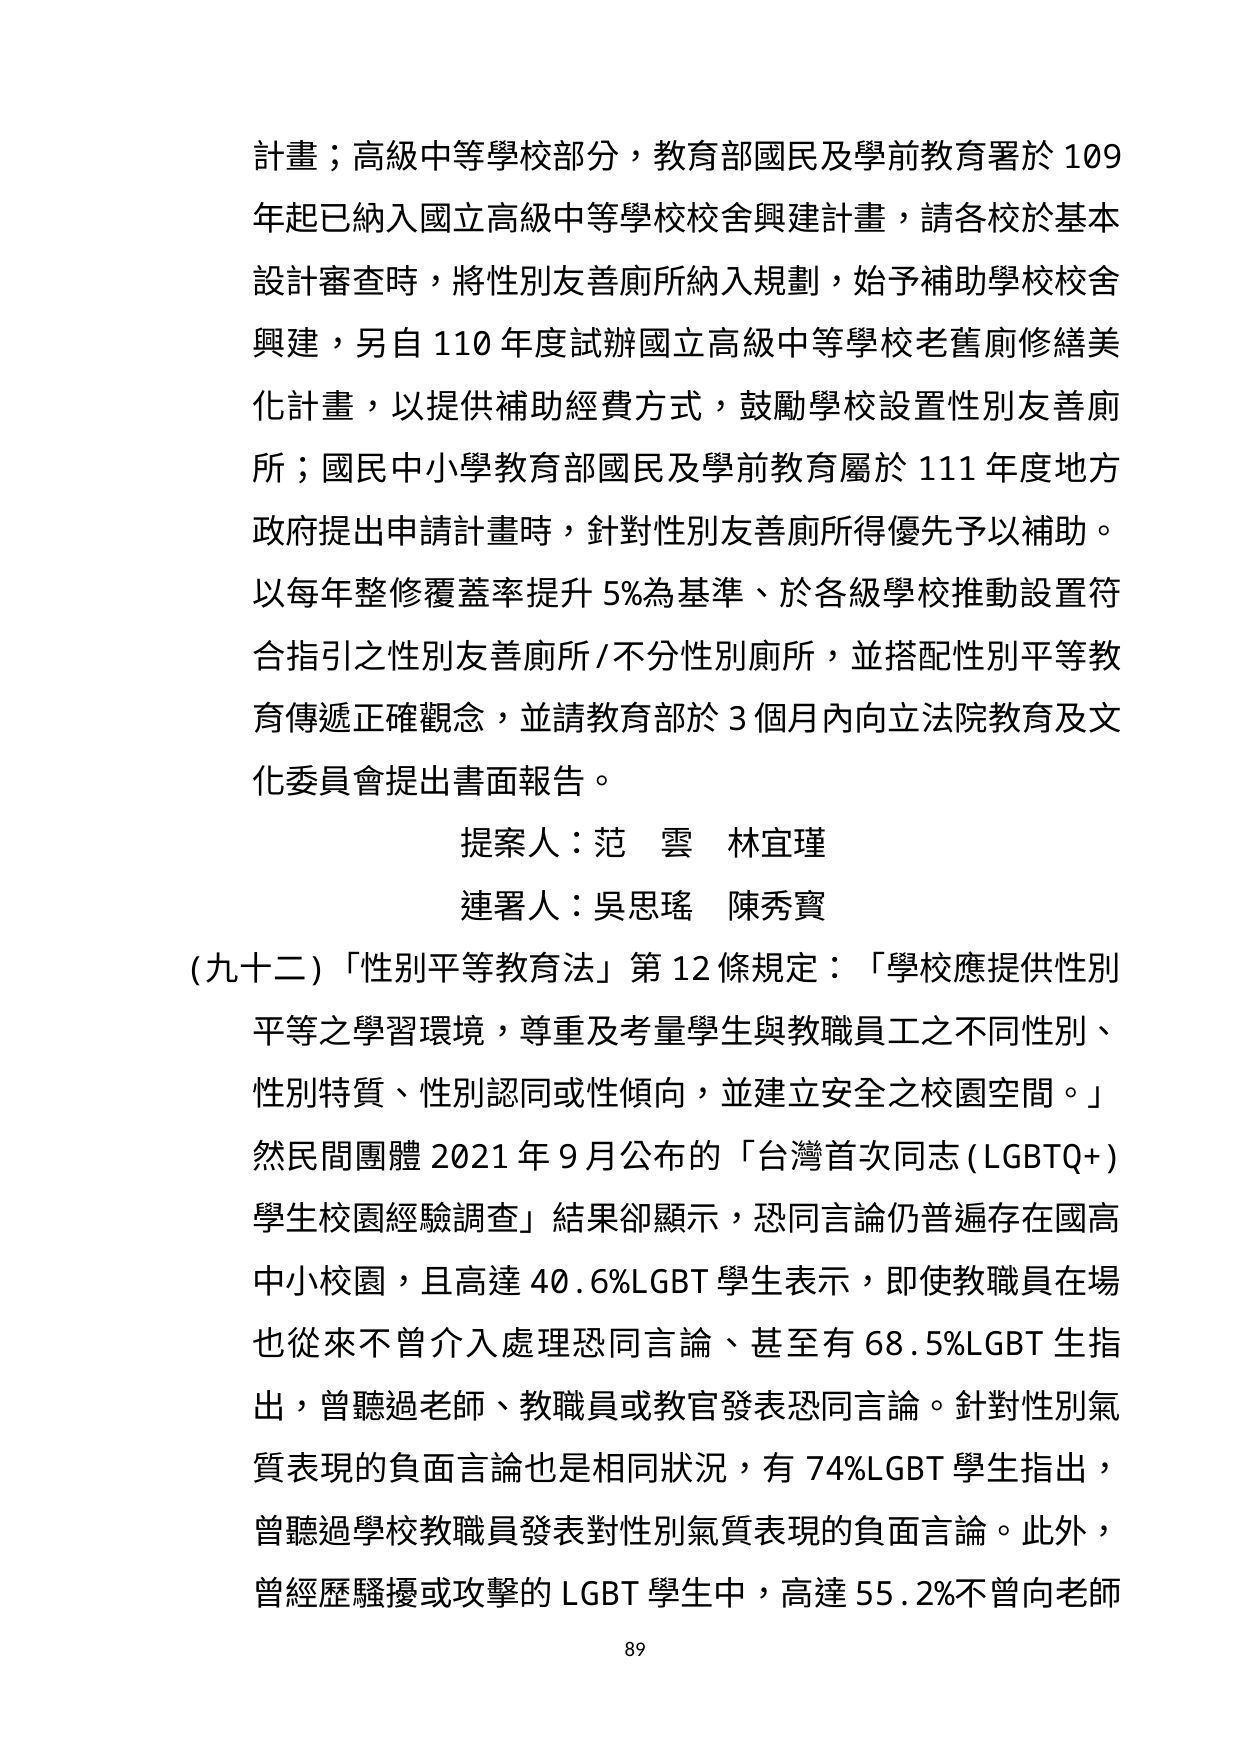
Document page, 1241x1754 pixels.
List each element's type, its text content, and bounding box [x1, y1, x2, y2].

text 提案人：范 雲 林宜瑾 [460, 800, 1122, 862]
text (九十二)「性别平等教育法」第12條規定：「學校應提供性別平等之學習環境，尊重及考量學生與教職員工之不同性別、性別特質、性別認同或性傾向，並建立安全之校園空間。」然民間團體2021年9月公布的「台灣首次同志(LGBTQ+)學生校園經驗調查」結果卻顯示，恐同言論仍普遍存在國高中小校園，且高達40.6%LGBT學生表示，即使教職員在場也從來不曾介入處理恐同言論、甚至有68.5%LGBT生指出，曾聽過老師、教職員或教官發表恐同言論。針對性別氣質表現的負面言論也是相同狀況，有74%LGBT學生指出，曾聽過學校教職員發表對性別氣質表現的負面言論。此外，曾經歷騷擾或攻擊的LGBT學生中，高達55.2%不曾向老師 [185, 925, 1122, 1612]
text 計畫；高級中等學校部分，教育部國民及學前教育署於109年起已納入國立高級中等學校校舍興建計畫，請各校於基本設計審查時，將性別友善廁所納入規劃，始予補助學校校舍興建，另自110年度試辦國立高級中等學校老舊廁修繕美化計畫，以提供補助經費方式，鼓勵學校設置性別友善廁所；國民中小學教育部國民及學前教育屬於111年度地方政府提出申請計畫時，針對性別友善廁所得優先予以補助。以每年整修覆蓋率提升5%為基準、於各級學校推動設置符合指引之性別友善廁所/不分性別廁所，並搭配性別平等教育傳遞正確觀念，並請教育部於3個月內向立法院教育及文化委員會提出書面報告。 [185, 112, 1122, 800]
text 連署人：吳思瑤 陳秀寳 [460, 862, 1122, 925]
